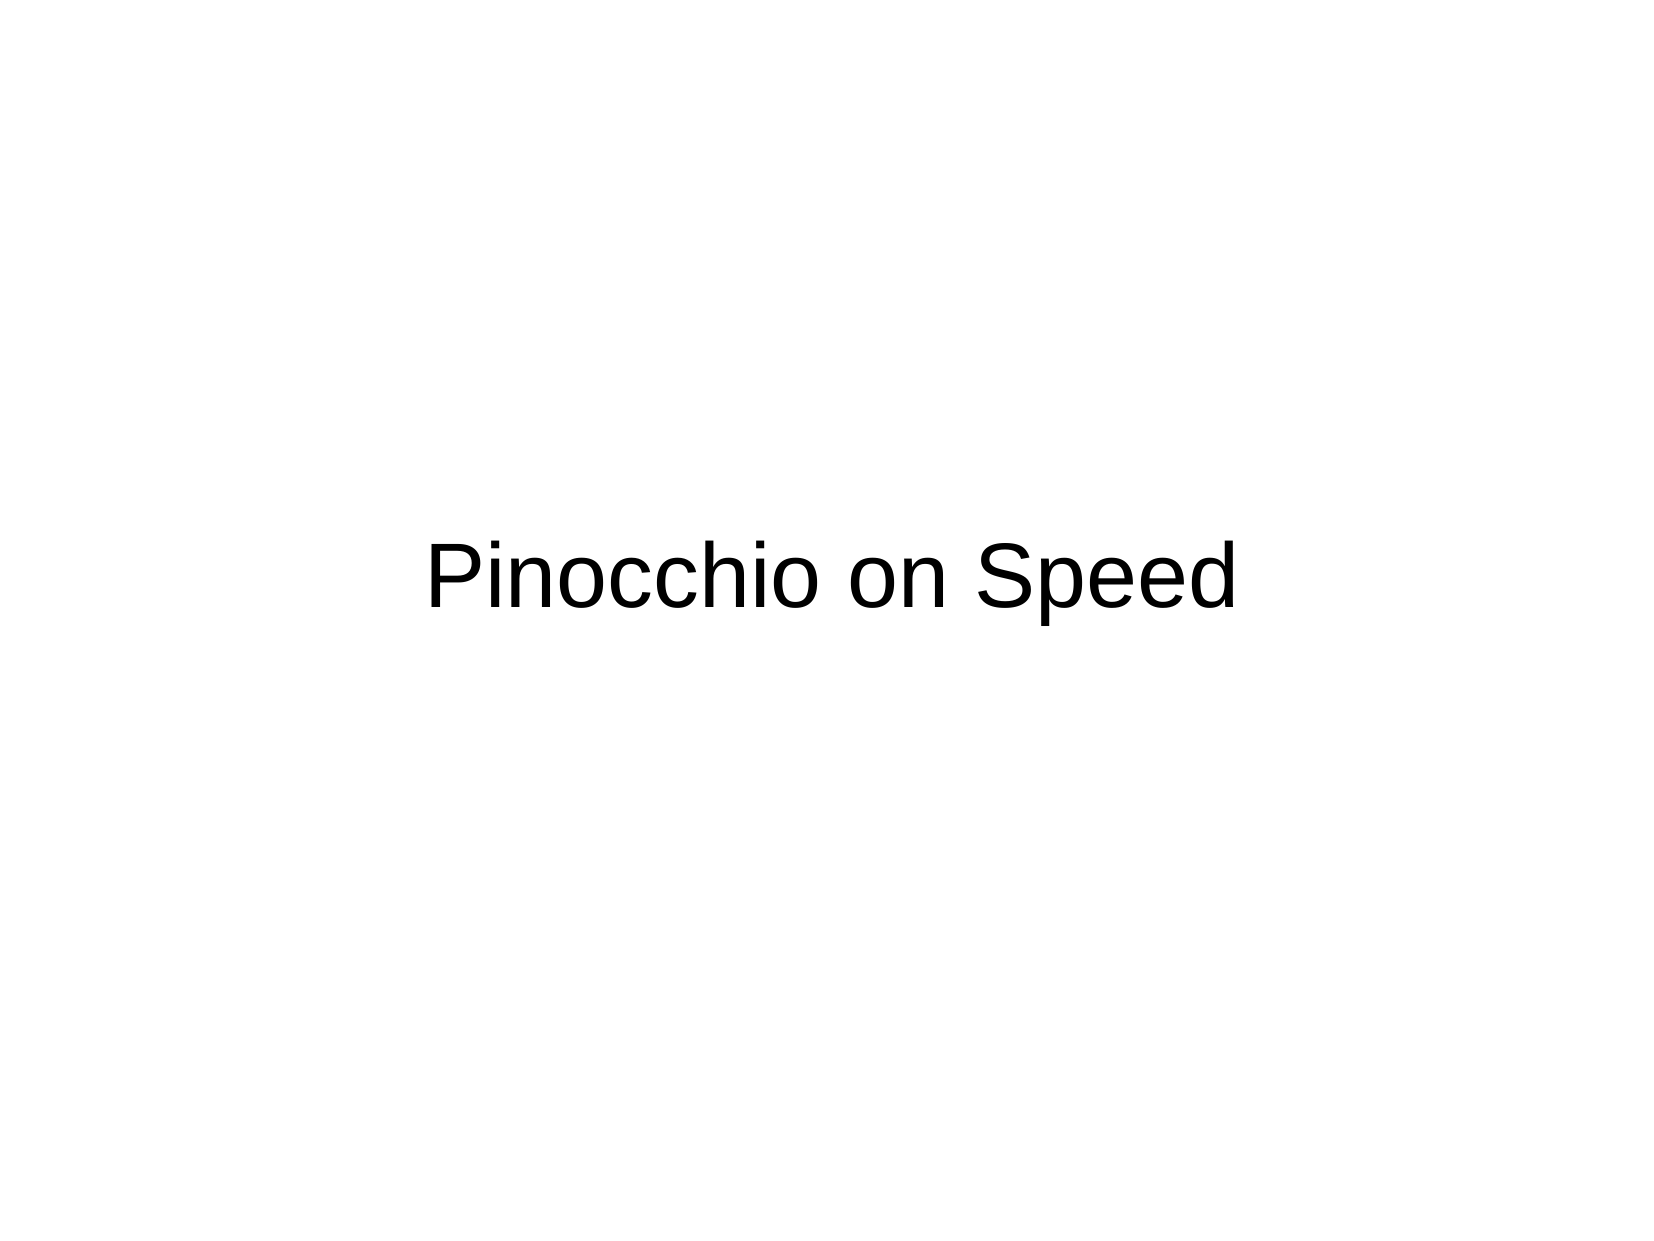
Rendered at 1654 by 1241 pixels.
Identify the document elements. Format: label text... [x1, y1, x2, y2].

title Pinocchio on Speed [88, 472, 1577, 680]
